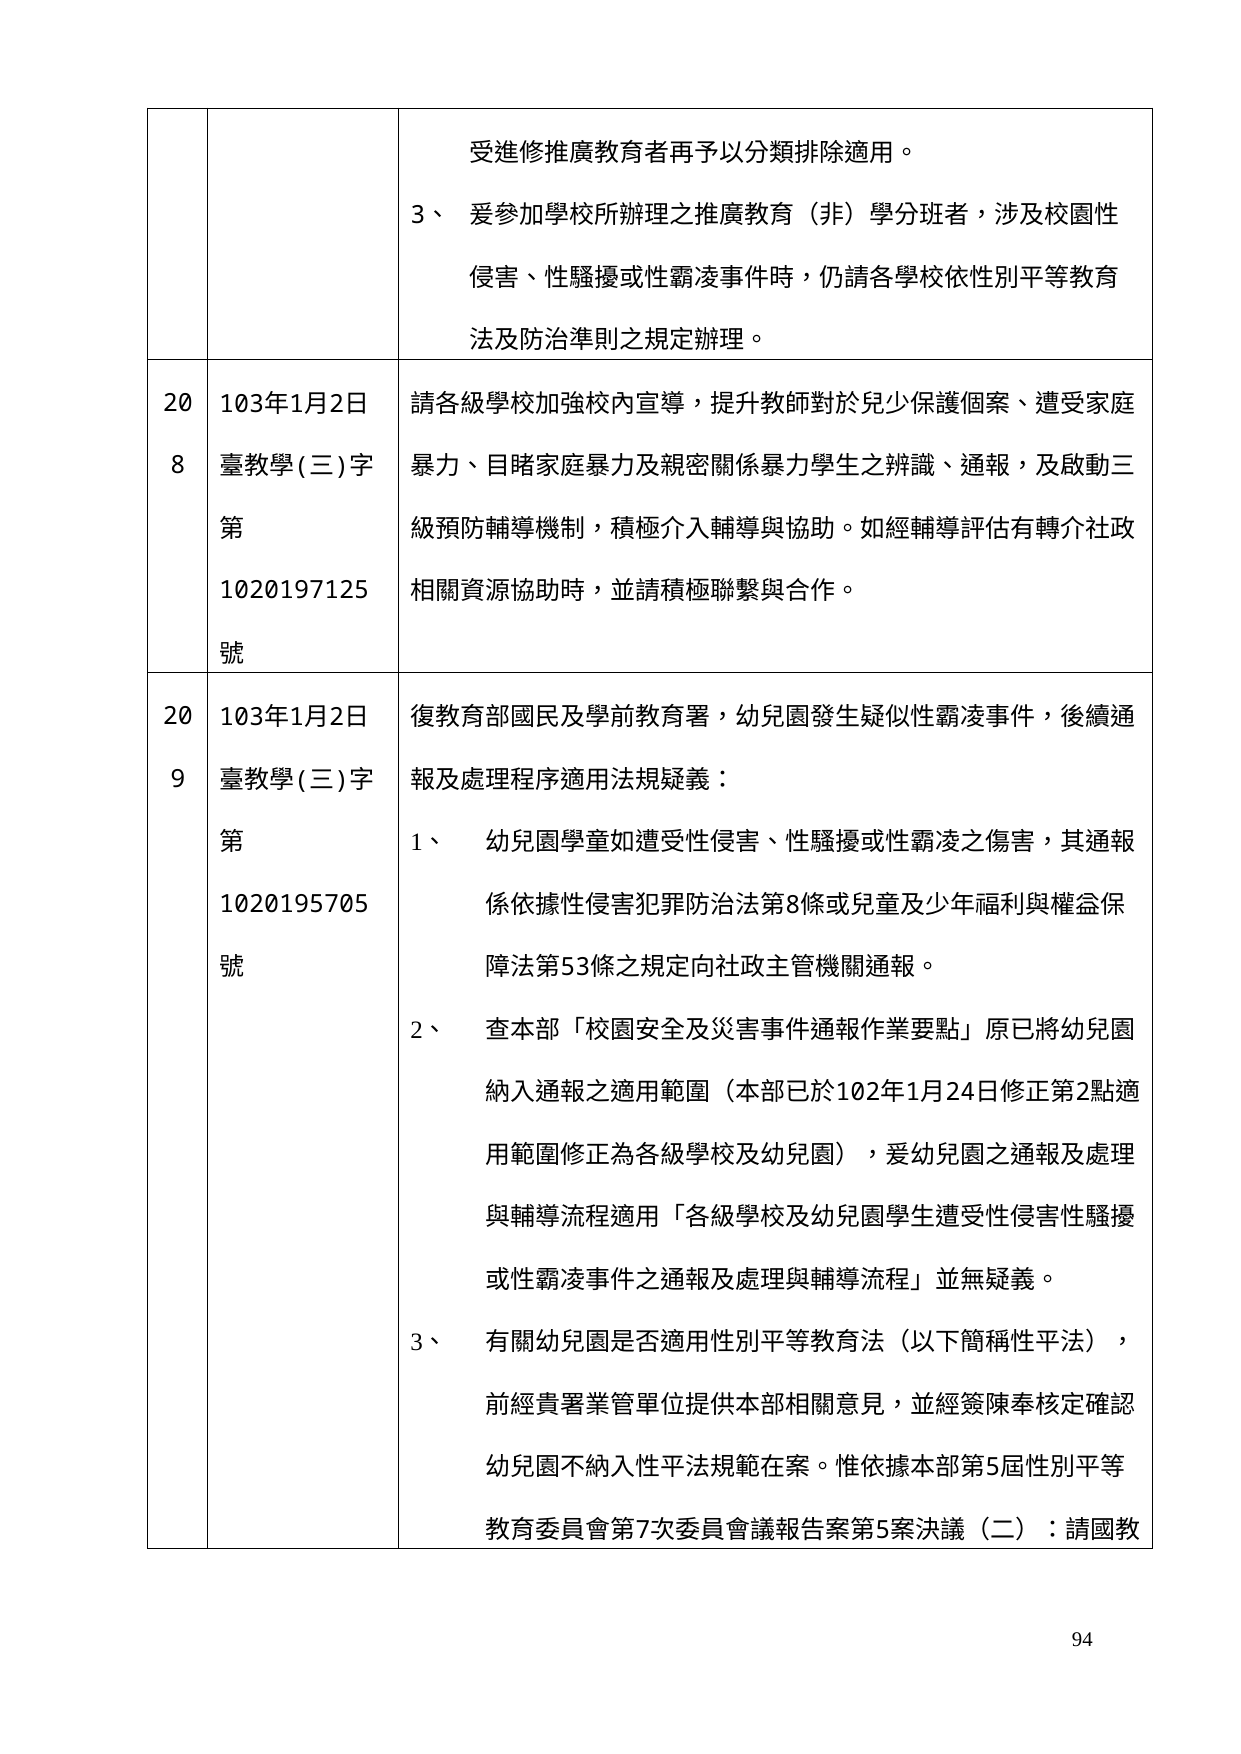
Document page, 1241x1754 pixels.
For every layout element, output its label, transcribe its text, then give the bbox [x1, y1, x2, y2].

table_cell 209 [148, 673, 207, 1548]
table_cell [208, 109, 398, 359]
table_cell 復教育部國民及學前教育署，幼兒園發生疑似性霸凌事件，後續通報及處理程序適用法規疑義： 幼兒園學童如遭受性侵害、性騷擾或性霸凌之傷害，其通報係依據性侵害犯罪防治法第8條或兒童及少年福利與權益保障法第53條之規定向社政主管機關通報。 查本部「校園安全及災害事件通報作業要點」原已將幼兒園納入通報之適用範圍（本部已於102年1月24日修正第2點適用範圍修正為各級學校及幼兒園），爰幼兒園之通報及處理與輔導流程適用「各級學校及幼兒園學生遭受性侵害性騷擾或性霸凌事件之通報及處理與輔導流程」並無疑義。 有關幼兒園是否適用性別平等教育法（以下簡稱性平法），前經貴署業管單位提供本部相關意見，並經簽陳奉核定確認幼兒園不納入性平法規範在案。惟依據本部第5屆性別平等教育委員會第7次委員會議報告案第5案決議（二）：請國教 [399, 673, 1152, 1548]
table_cell 103年1月2日臺教學(三)字第1020197125號 [208, 360, 398, 672]
table_cell 208 [148, 360, 207, 672]
table_cell 請各級學校加強校內宣導，提升教師對於兒少保護個案、遭受家庭暴力、目睹家庭暴力及親密關係暴力學生之辨識、通報，及啟動三級預防輔導機制，積極介入輔導與協助。如經輔導評估有轉介社政相關資源協助時，並請積極聯繫與合作。 [399, 360, 1152, 672]
table_cell [148, 109, 207, 359]
table_cell 受進修推廣教育者再予以分類排除適用。 爰參加學校所辦理之推廣教育（非）學分班者，涉及校園性侵害、性騷擾或性霸凌事件時，仍請各學校依性別平等教育法及防治準則之規定辦理。 [399, 109, 1152, 359]
table_cell 103年1月2日臺教學(三)字第1020195705號 [208, 673, 398, 1548]
